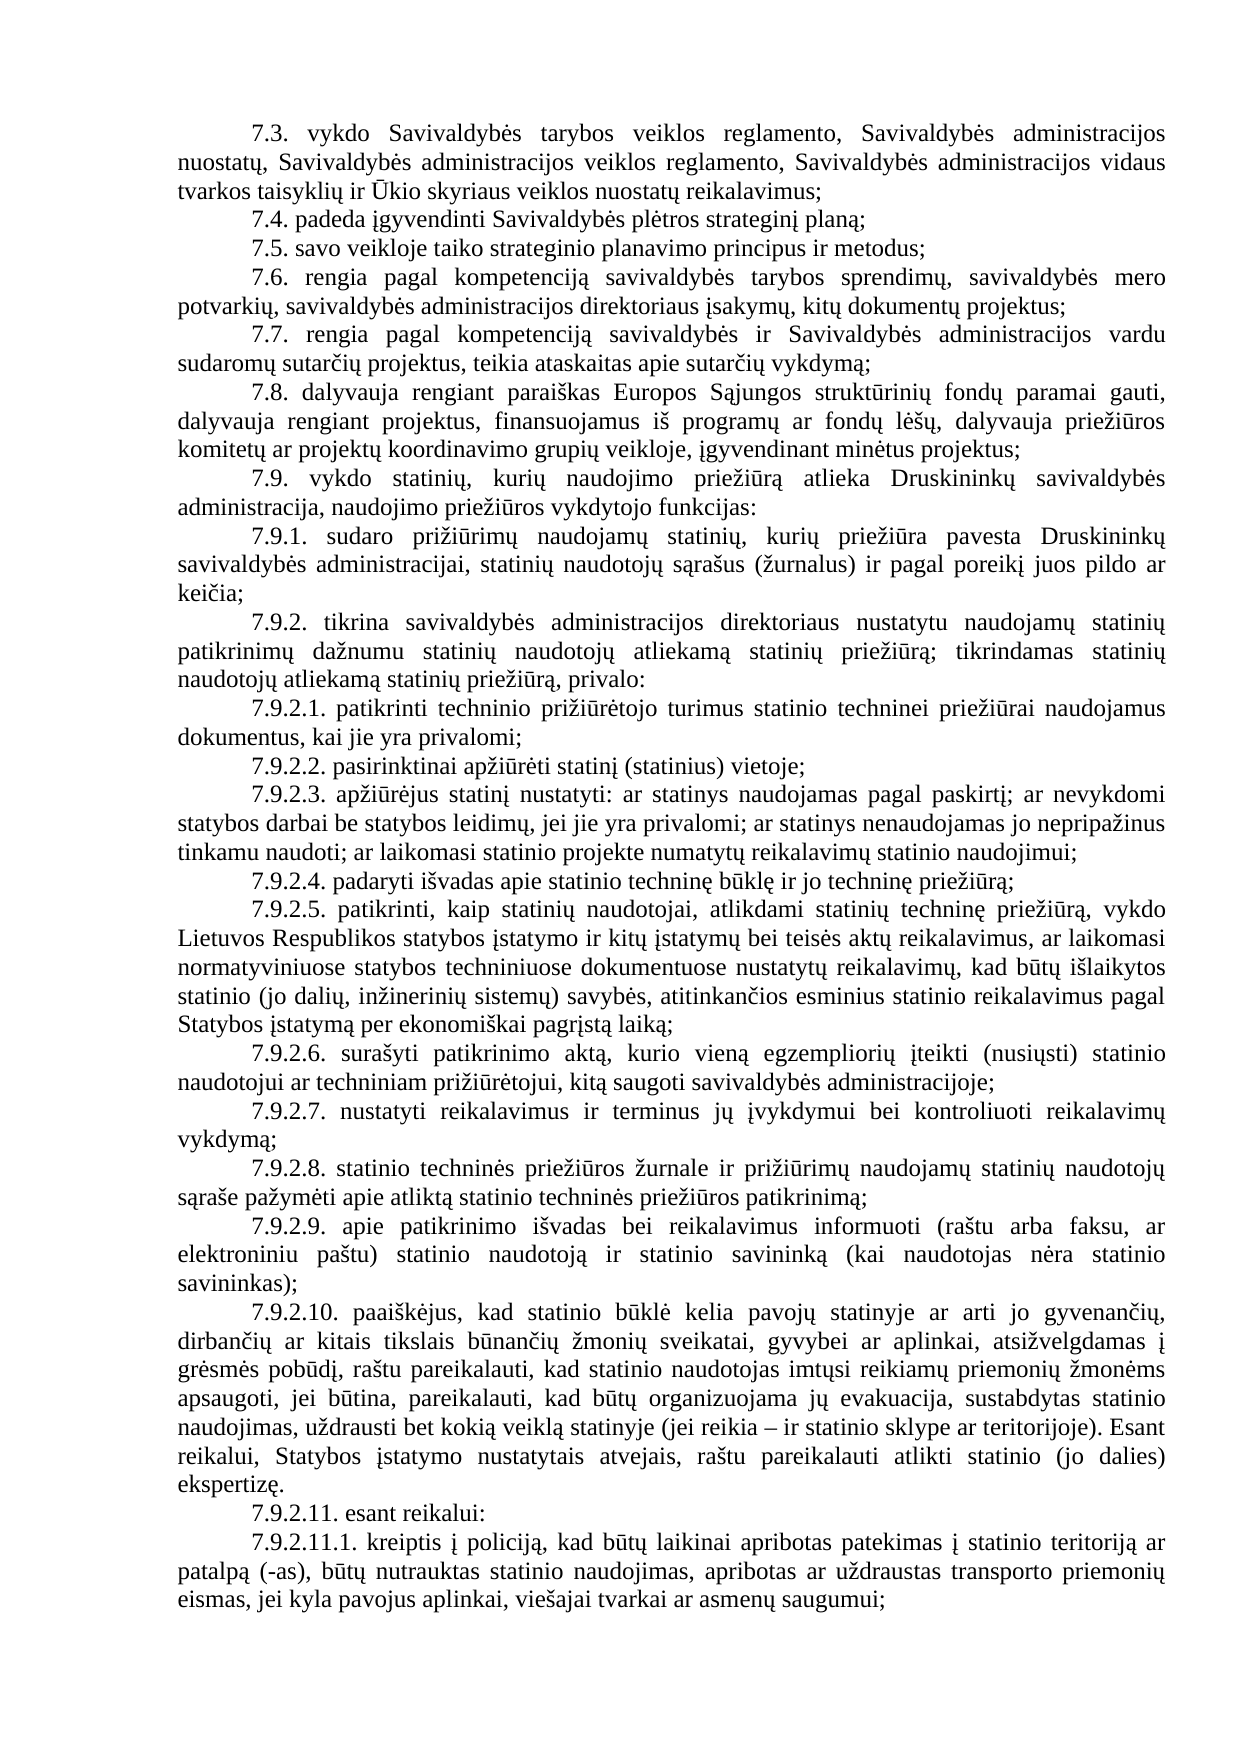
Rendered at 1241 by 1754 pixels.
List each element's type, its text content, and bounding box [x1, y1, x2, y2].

text 7.9.2.11.1. kreiptis į policiją, kad būtų laikinai apribotas patekimas į statinio teritoriją ar patalpą (-as), būtų nutrauktas statinio naudojimas, apribotas ar uždraustas transporto priemonių eismas, jei kyla pavojus aplinkai, viešajai tvarkai ar asmenų saugumui; [177, 1527, 1167, 1613]
text 7.9.2.9. apie patikrinimo išvadas bei reikalavimus informuoti (raštu arba faksu, ar elektroniniu paštu) statinio naudotoją ir statinio savininką (kai naudotojas nėra statinio savininkas); [177, 1211, 1167, 1297]
text 7.9.2.1. patikrinti techninio prižiūrėtojo turimus statinio techninei priežiūrai naudojamus dokumentus, kai jie yra privalomi; [177, 693, 1167, 751]
text 7.7. rengia pagal kompetenciją savivaldybės ir Savivaldybės administracijos vardu sudaromų sutarčių projektus, teikia ataskaitas apie sutarčių vykdymą; [177, 319, 1167, 377]
text 7.9.2.7. nustatyti reikalavimus ir terminus jų įvykdymui bei kontroliuoti reikalavimų vykdymą; [177, 1096, 1167, 1153]
text 7.9.2.4. padaryti išvadas apie statinio techninę būklę ir jo techninę priežiūrą; [177, 866, 1167, 894]
text 7.9.2.2. pasirinktinai apžiūrėti statinį (statinius) vietoje; [177, 751, 1167, 779]
text 7.3. vykdo Savivaldybės tarybos veiklos reglamento, Savivaldybės administracijos nuostatų, Savivaldybės administracijos veiklos reglamento, Savivaldybės administracijos vidaus tvarkos taisyklių ir Ūkio skyriaus veiklos nuostatų reikalavimus; [177, 118, 1167, 204]
text 7.9.2.3. apžiūrėjus statinį nustatyti: ar statinys naudojamas pagal paskirtį; ar nevykdomi statybos darbai be statybos leidimų, jei jie yra privalomi; ar statinys nenaudojamas jo nepripažinus tinkamu naudoti; ar laikomasi statinio projekte numatytų reikalavimų statinio naudojimui; [177, 779, 1167, 866]
text 7.9. vykdo statinių, kurių naudojimo priežiūrą atlieka Druskininkų savivaldybės administracija, naudojimo priežiūros vykdytojo funkcijas: [177, 463, 1167, 521]
text 7.9.2.6. surašyti patikrinimo aktą, kurio vieną egzempliorių įteikti (nusiųsti) statinio naudotojui ar techniniam prižiūrėtojui, kitą saugoti savivaldybės administracijoje; [177, 1038, 1167, 1096]
text 7.9.2.11. esant reikalui: [177, 1498, 1167, 1527]
text 7.9.2.8. statinio techninės priežiūros žurnale ir prižiūrimų naudojamų statinių naudotojų sąraše pažymėti apie atliktą statinio techninės priežiūros patikrinimą; [177, 1153, 1167, 1211]
text 7.6. rengia pagal kompetenciją savivaldybės tarybos sprendimų, savivaldybės mero potvarkių, savivaldybės administracijos direktoriaus įsakymų, kitų dokumentų projektus; [177, 262, 1167, 319]
text 7.9.2.5. patikrinti, kaip statinių naudotojai, atlikdami statinių techninę priežiūrą, vykdo Lietuvos Respublikos statybos įstatymo ir kitų įstatymų bei teisės aktų reikalavimus, ar laikomasi normatyviniuose statybos techniniuose dokumentuose nustatytų reikalavimų, kad būtų išlaikytos statinio (jo dalių, inžinerinių sistemų) savybės, atitinkančios esminius statinio reikalavimus pagal Statybos įstatymą per ekonomiškai pagrįstą laiką; [177, 894, 1167, 1038]
text 7.9.1. sudaro prižiūrimų naudojamų statinių, kurių priežiūra pavesta Druskininkų savivaldybės administracijai, statinių naudotojų sąrašus (žurnalus) ir pagal poreikį juos pildo ar keičia; [177, 521, 1167, 607]
text 7.8. dalyvauja rengiant paraiškas Europos Sąjungos struktūrinių fondų paramai gauti, dalyvauja rengiant projektus, finansuojamus iš programų ar fondų lėšų, dalyvauja priežiūros komitetų ar projektų koordinavimo grupių veikloje, įgyvendinant minėtus projektus; [177, 377, 1167, 463]
text 7.5. savo veikloje taiko strateginio planavimo principus ir metodus; [177, 233, 1167, 262]
text 7.9.2.10. paaiškėjus, kad statinio būklė kelia pavojų statinyje ar arti jo gyvenančių, dirbančių ar kitais tikslais būnančių žmonių sveikatai, gyvybei ar aplinkai, atsižvelgdamas į grėsmės pobūdį, raštu pareikalauti, kad statinio naudotojas imtųsi reikiamų priemonių žmonėms apsaugoti, jei būtina, pareikalauti, kad būtų organizuojama jų evakuacija, sustabdytas statinio naudojimas, uždrausti bet kokią veiklą statinyje (jei reikia – ir statinio sklype ar teritorijoje). Esant reikalui, Statybos įstatymo nustatytais atvejais, raštu pareikalauti atlikti statinio (jo dalies) ekspertizę. [177, 1297, 1167, 1498]
text 7.4. padeda įgyvendinti Savivaldybės plėtros strateginį planą; [177, 204, 1167, 233]
text 7.9.2. tikrina savivaldybės administracijos direktoriaus nustatytu naudojamų statinių patikrinimų dažnumu statinių naudotojų atliekamą statinių priežiūrą; tikrindamas statinių naudotojų atliekamą statinių priežiūrą, privalo: [177, 607, 1167, 693]
